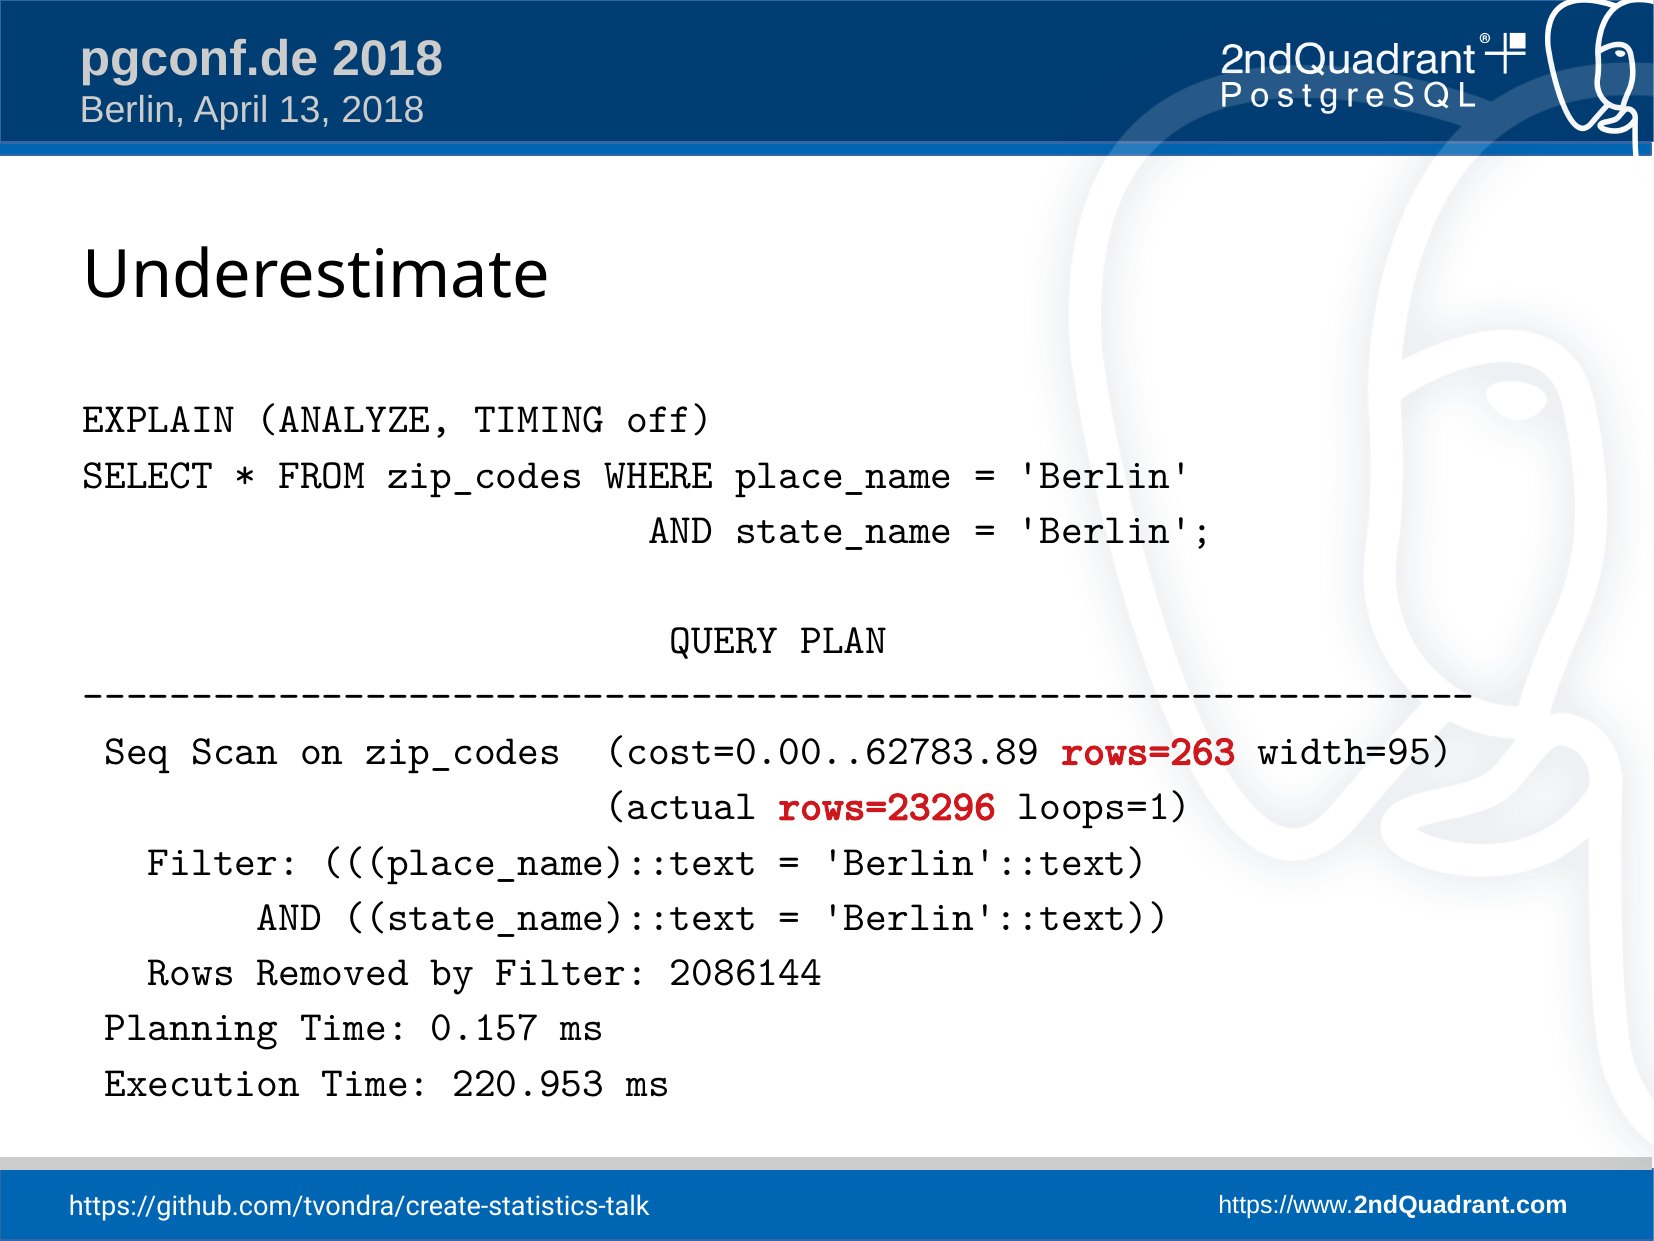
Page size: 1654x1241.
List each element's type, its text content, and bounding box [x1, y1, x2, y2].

list EXPLAIN (ANALYZE, TIMING off) SELECT * FROM zip_codes WHERE place_name = 'Berlin' AND state_name = 'Berlin'; QUERY PLAN ---------------------------------------------------------------- Seq Scan on zip_codes (cost=0.00..62783.89 rows=263 width=95) (actual rows=23296 loops=1) Filter: (((place_name)::text = 'Berlin'::text) AND ((state_name)::text = 'Berlin'::text)) Rows Removed by Filter: 2086144 Planning Time: 0.157 ms Execution Time: 220.953 ms [82, 390, 1571, 1110]
picture [632, 0, 1654, 1241]
title Underestimate [82, 167, 1571, 375]
